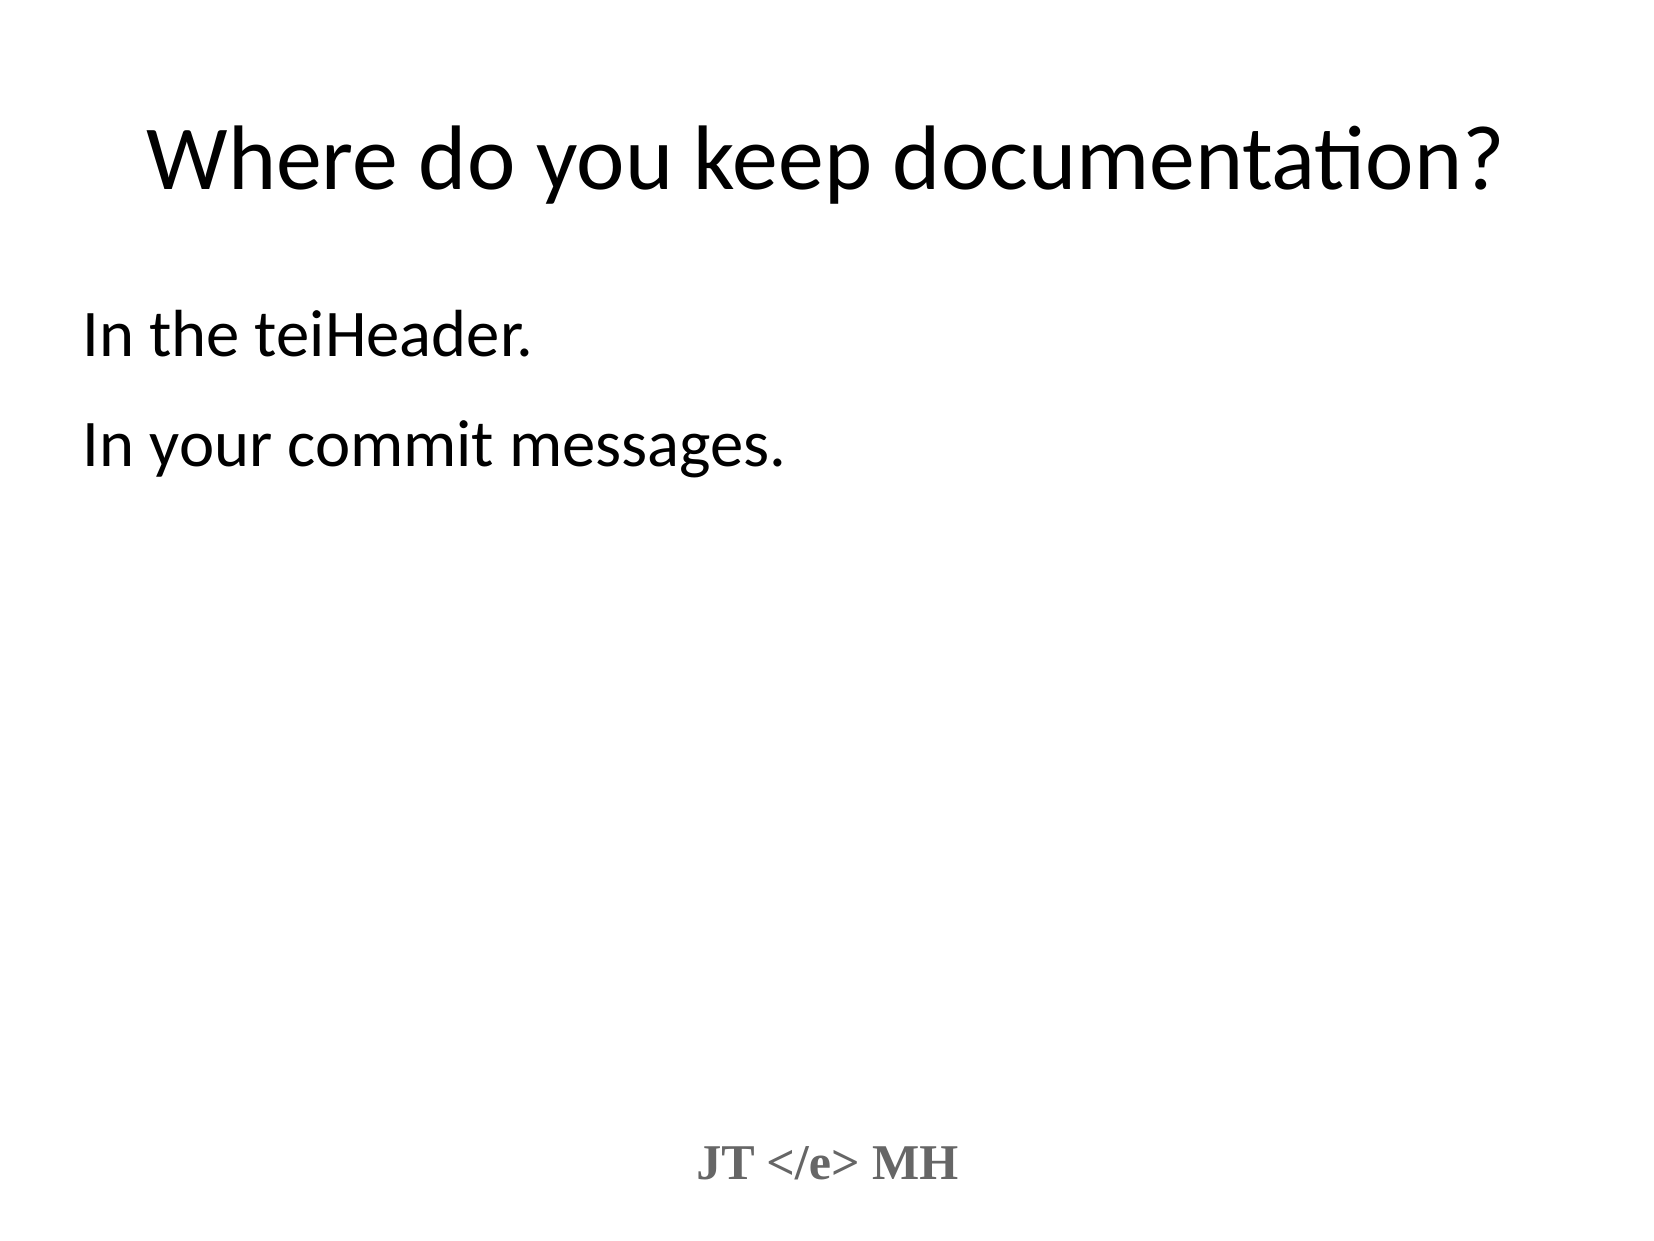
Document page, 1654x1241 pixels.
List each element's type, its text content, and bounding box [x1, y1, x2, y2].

text_box JT </e> MH [565, 1129, 1090, 1216]
list In the teiHeader. In your commit messages. [82, 290, 1363, 754]
title Where do you keep documentation? [82, 49, 1571, 257]
text_box [567, 1132, 1092, 1219]
